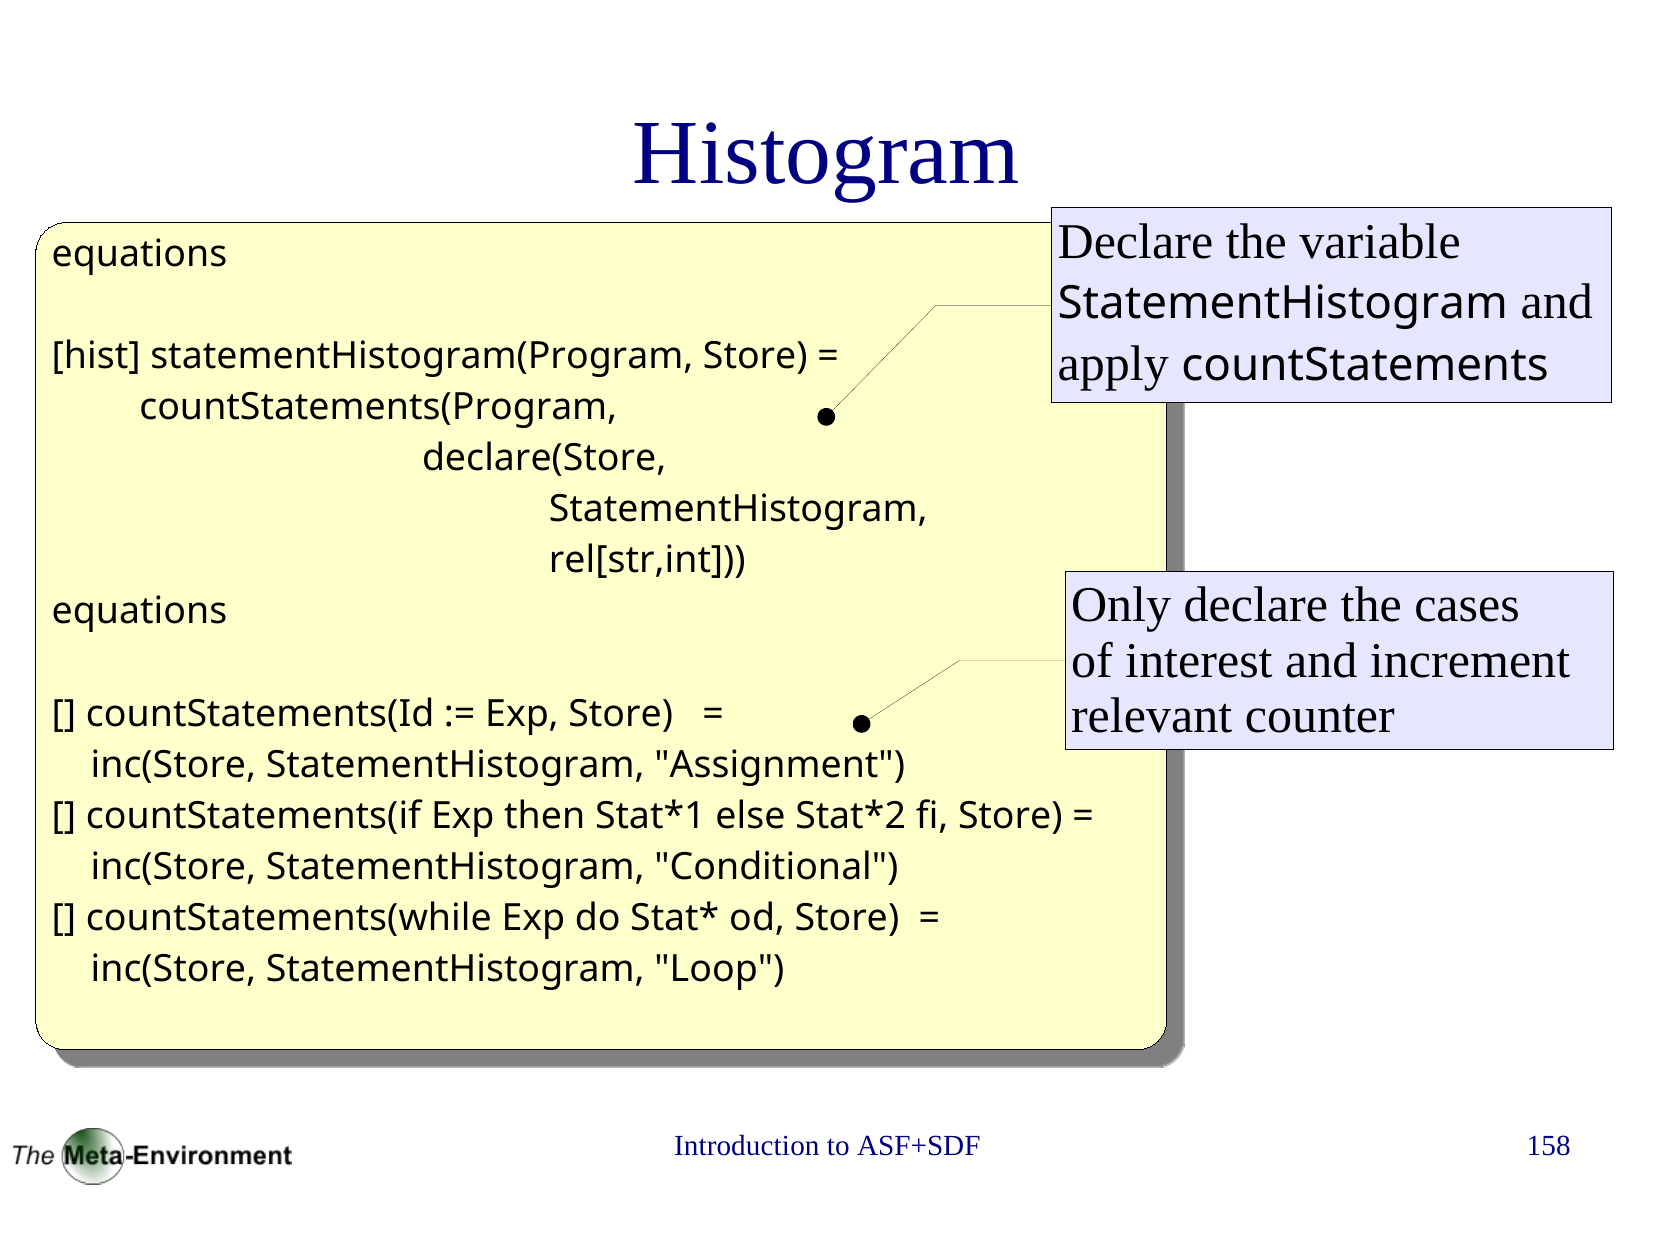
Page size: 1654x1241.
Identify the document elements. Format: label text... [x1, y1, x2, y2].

text_box equations [hist] statementHistogram(Program, Store) = countStatements(Program, declare(Store, StatementHistogram, rel[str,int])) equations [] countStatements(Id := Exp, Store) = inc(Store, StatementHistogram, "Assignment") [] countStatements(if Exp then Stat*1 else Stat*2 fi, Store) = inc(Store, StatementHistogram, "Conditional") [] countStatements(while Exp do Stat* od, Store) = inc(Store, StatementHistogram, "Loop") [36, 219, 1654, 1075]
title Histogram [82, 49, 1571, 219]
text_box Declare the variable StatementHistogram and apply countStatements [1051, 207, 1612, 403]
text_box Only declare the cases of interest and increment relevant counter [1065, 571, 1614, 750]
picture [13, 1128, 292, 1185]
